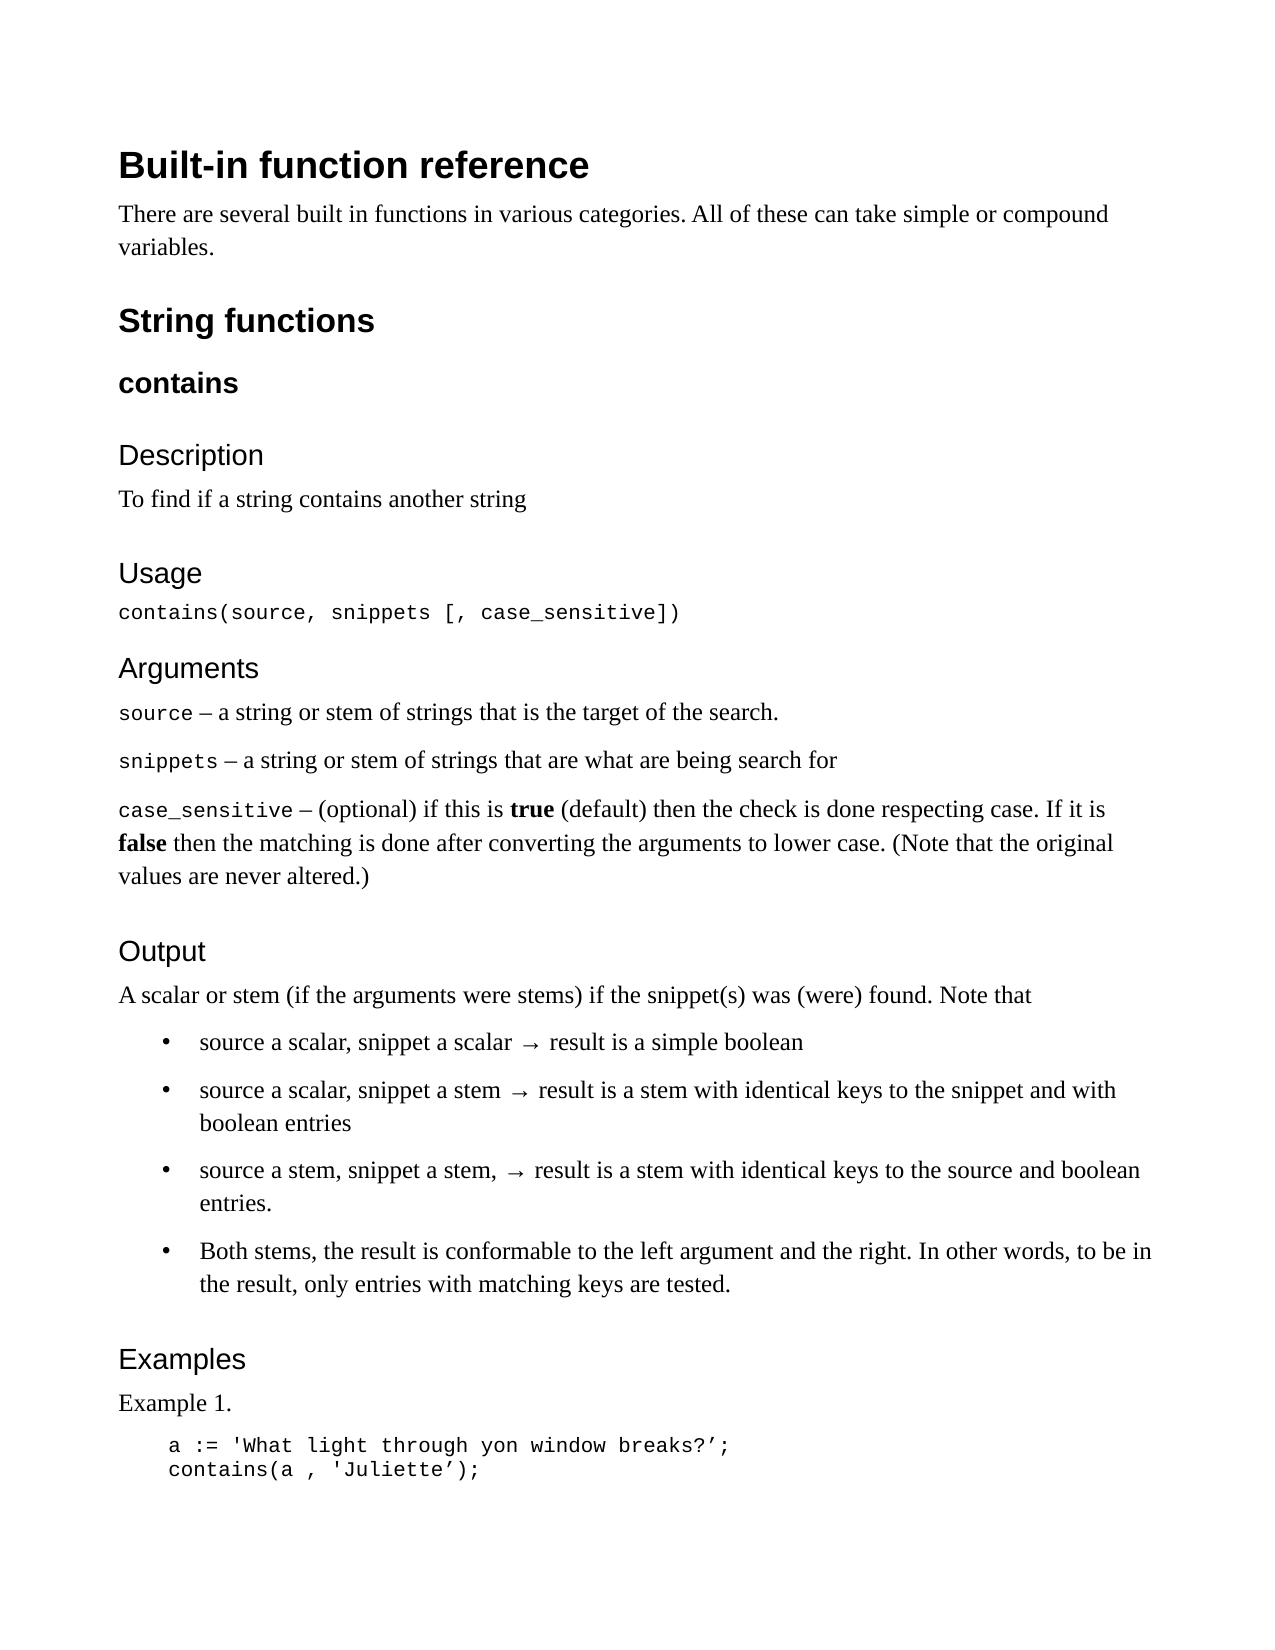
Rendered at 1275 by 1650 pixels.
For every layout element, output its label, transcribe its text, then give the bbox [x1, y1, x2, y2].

text source – a string or stem of strings that is the target of the search. [118, 697, 1157, 727]
text snippets – a string or stem of strings that are what are being search for [118, 746, 1157, 775]
text To find if a string contains another string [118, 484, 1157, 512]
text There are several built in functions in various categories. All of these can take simple or compound variables. [118, 199, 1157, 261]
text contains(a , 'Juliette’); [118, 1459, 1157, 1483]
list source a stem, snippet a stem, → result is a stem with identical keys to the source and boolean entries. [162, 1156, 1157, 1217]
subtitle contains [118, 366, 1157, 400]
subtitle Examples [118, 1342, 1157, 1375]
list source a scalar, snippet a scalar → result is a simple boolean [162, 1027, 1157, 1056]
subtitle Arguments [118, 651, 1157, 684]
text a := 'What light through yon window breaks?’; [118, 1435, 1157, 1459]
text Example 1. [118, 1388, 1157, 1417]
subtitle String functions [118, 301, 1157, 339]
subtitle Description [118, 438, 1157, 471]
text A scalar or stem (if the arguments were stems) if the snippet(s) was (were) found. Note that [118, 980, 1157, 1008]
subtitle Output [118, 934, 1157, 967]
list source a scalar, snippet a stem → result is a stem with identical keys to the snippet and with boolean entries [162, 1075, 1157, 1137]
text case_sensitive – (optional) if this is true (default) then the check is done respecting case. If it is false then the matching is done after converting the arguments to lower case. (Note that the original values are never altered.) [118, 794, 1157, 890]
subtitle Usage [118, 556, 1157, 590]
text contains(source, snippets [, case_sensitive]) [118, 602, 1157, 626]
subtitle Built-in function reference [118, 143, 1157, 187]
list Both stems, the result is conformable to the left argument and the right. In other words, to be in the result, only entries with matching keys are tested. [162, 1236, 1157, 1298]
